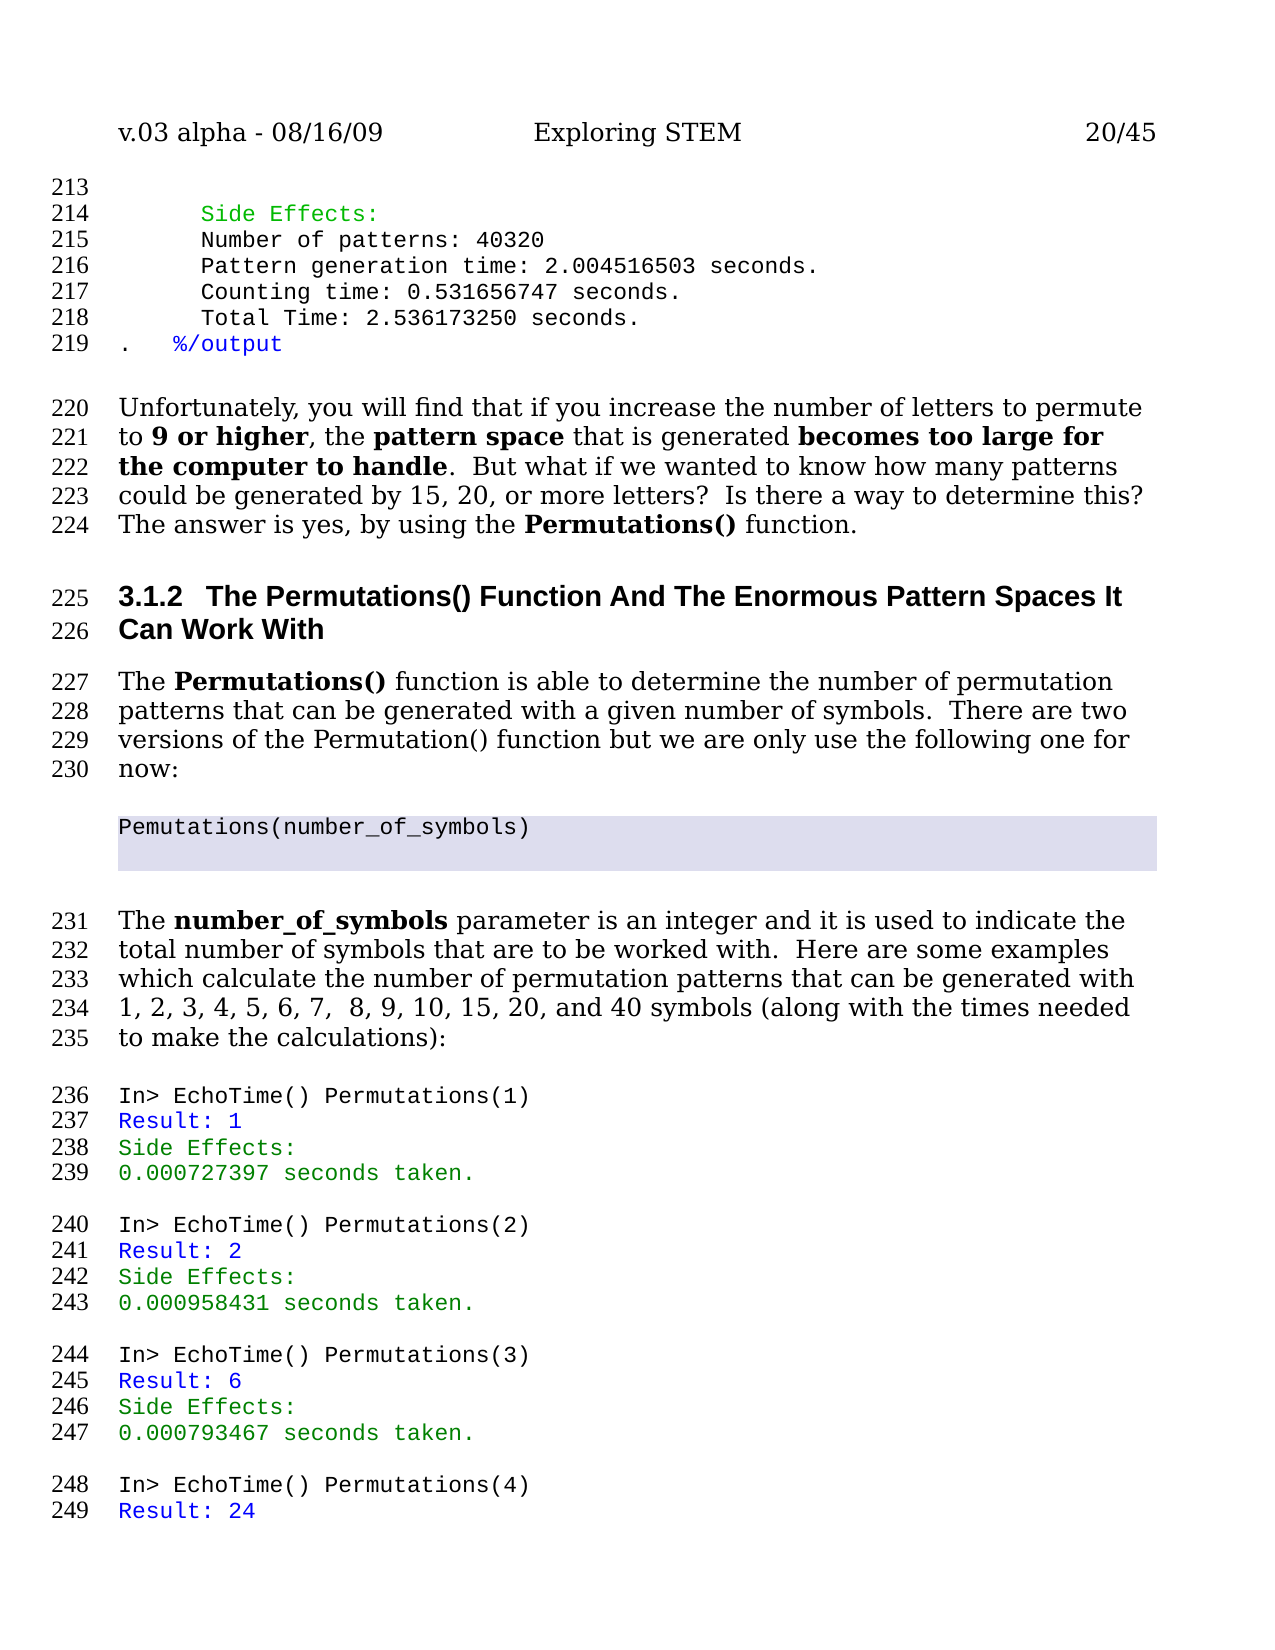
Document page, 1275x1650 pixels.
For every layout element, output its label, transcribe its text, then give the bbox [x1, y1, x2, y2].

text Unfortunately, you will find that if you increase the number of letters to permute to 9 or higher, the pattern space that is generated becomes too large for the computer to handle. But what if we wanted to know how many patterns could be generated by 15, 20, or more letters? Is there a way to determine this? The answer is yes, by using the Permutations() function. [118, 393, 1157, 540]
text Side Effects: [118, 1266, 1157, 1291]
text 0.000793467 seconds taken. [118, 1421, 1157, 1447]
text In> EchoTime() Permutations(4) [118, 1473, 1157, 1499]
text In> EchoTime() Permutations(2) [118, 1214, 1157, 1239]
text Result: 1 [118, 1110, 1157, 1136]
text Counting time: 0.531656747 seconds. [118, 281, 1157, 306]
text 0.000958431 seconds taken. [118, 1291, 1157, 1317]
table_header Pemutations(number_of_symbols) [118, 816, 1157, 871]
text Result: 24 [118, 1499, 1157, 1525]
text Side Effects: [118, 203, 1157, 229]
text Side Effects: [118, 1136, 1157, 1162]
text In> EchoTime() Permutations(1) [118, 1084, 1157, 1110]
text In> EchoTime() Permutations(3) [118, 1343, 1157, 1369]
text Total Time: 2.536173250 seconds. [118, 306, 1157, 332]
text Result: 6 [118, 1369, 1157, 1395]
text Result: 2 [118, 1239, 1157, 1266]
text Pattern generation time: 2.004516503 seconds. [118, 254, 1157, 281]
text . %/output [118, 332, 1157, 358]
subtitle The Permutations() Function And The Enormous Pattern Spaces It Can Work With [118, 579, 1157, 646]
text Number of patterns: 40320 [118, 229, 1157, 254]
text The number_of_symbols parameter is an integer and it is used to indicate the total number of symbols that are to be worked with. Here are some examples which calculate the number of permutation patterns that can be generated with 1, 2, 3, 4, 5, 6, 7, 8, 9, 10, 15, 20, and 40 symbols (along with the times needed to make the calculations): [118, 906, 1157, 1052]
text The Permutations() function is able to determine the number of permutation patterns that can be generated with a given number of symbols. There are two versions of the Permutation() function but we are only use the following one for now: [118, 667, 1157, 784]
text Side Effects: [118, 1395, 1157, 1421]
text 0.000727397 seconds taken. [118, 1162, 1157, 1188]
